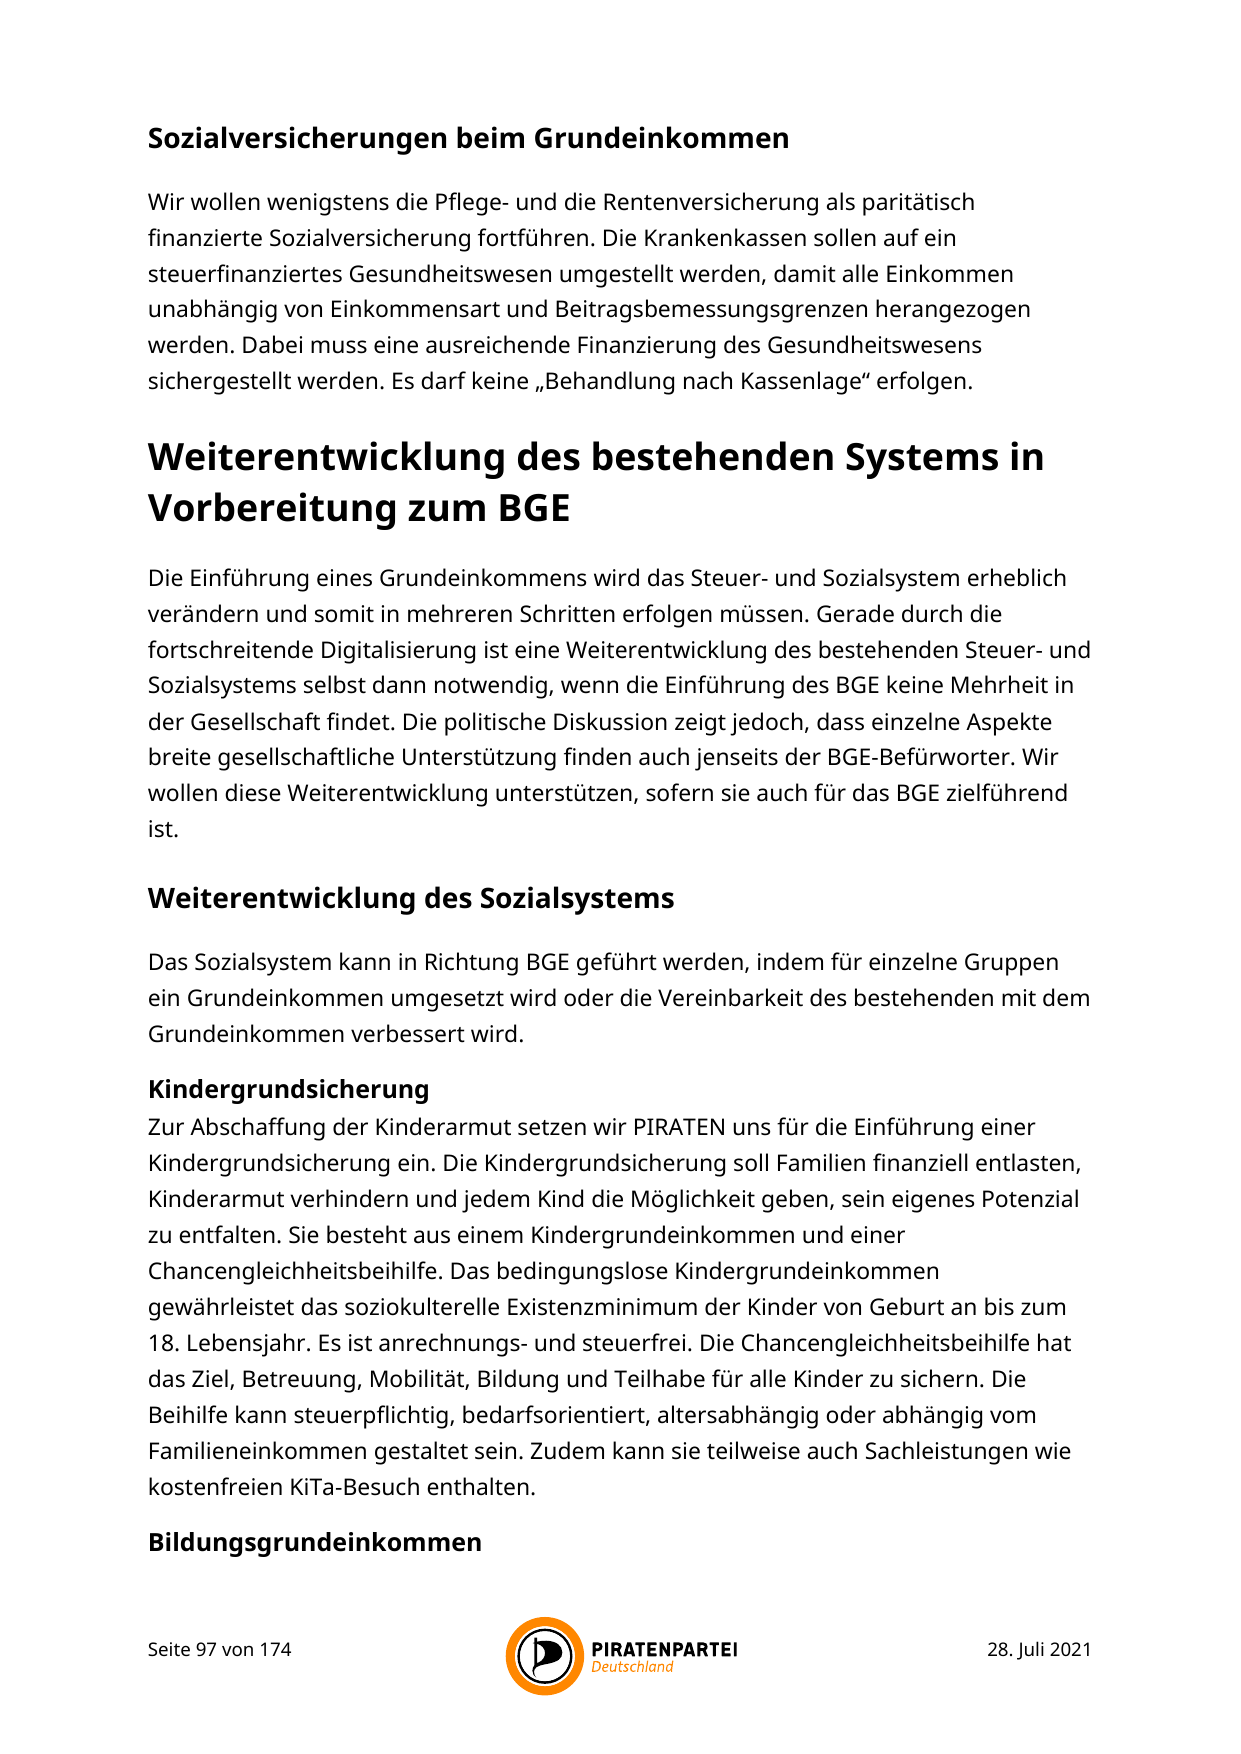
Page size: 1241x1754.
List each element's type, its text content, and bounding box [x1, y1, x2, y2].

text Die Einführung eines Grundeinkommens wird das Steuer- und Sozialsystem erheblich verändern und somit in mehreren Schritten erfolgen müssen. Gerade durch die fortschreitende Digitalisierung ist eine Weiterentwicklung des bestehenden Steuer- und Sozialsystems selbst dann notwendig, wenn die Einführung des BGE keine Mehrheit in der Gesellschaft findet. Die politische Diskussion zeigt jedoch, dass einzelne Aspekte breite gesellschaftliche Unterstützung finden auch jenseits der BGE-Befürworter. Wir wollen diese Weiterentwicklung unterstützen, sofern sie auch für das BGE zielführend ist. [148, 562, 1093, 844]
subtitle Bildungsgrundeinkommen [148, 1524, 1093, 1558]
subtitle Sozialversicherungen beim Grundeinkommen [148, 118, 1093, 156]
subtitle Weiterentwicklung des Sozialsystems [148, 878, 1093, 917]
subtitle Weiterentwicklung des bestehenden Systems in Vorbereitung zum BGE [148, 430, 1093, 532]
text Das Sozialsystem kann in Richtung BGE geführt werden, indem für einzelne Gruppen ein Grundeinkommen umgesetzt wird oder die Vereinbarkeit des bestehenden mit dem Grundeinkommen verbessert wird. [148, 946, 1093, 1049]
text Wir wollen wenigstens die Pflege- und die Rentenversicherung als paritätisch finanzierte Sozialversicherung fortführen. Die Krankenkassen sollen auf ein steuerfinanziertes Gesundheitswesen umgestellt werden, damit alle Einkommen unabhängig von Einkommensart und Beitragsbemessungsgrenzen herangezogen werden. Dabei muss eine ausreichende Finanzierung des Gesundheitswesens sichergestellt werden. Es darf keine „Behandlung nach Kassenlage“ erfolgen. [148, 186, 1093, 397]
text Zur Abschaffung der Kinderarmut setzen wir PIRATEN uns für die Einführung einer Kindergrundsicherung ein. Die Kindergrundsicherung soll Familien finanziell entlasten, Kinderarmut verhindern und jedem Kind die Möglichkeit geben, sein eigenes Potenzial zu entfalten. Sie besteht aus einem Kindergrundeinkommen und einer Chancengleichheitsbeihilfe. Das bedingungslose Kindergrundeinkommen gewährleistet das soziokulterelle Existenzminimum der Kinder von Geburt an bis zum 18. Lebensjahr. Es ist anrechnungs- und steuerfrei. Die Chancengleichheitsbeihilfe hat das Ziel, Betreuung, Mobilität, Bildung und Teilhabe für alle Kinder zu sichern. Die Beihilfe kann steuerpflichtig, bedarfsorientiert, altersabhängig oder abhängig vom Familieneinkommen gestaltet sein. Zudem kann sie teilweise auch Sachleistungen wie kostenfreien KiTa-Besuch enthalten. [148, 1111, 1093, 1502]
subtitle Kindergrundsicherung [148, 1071, 1093, 1105]
